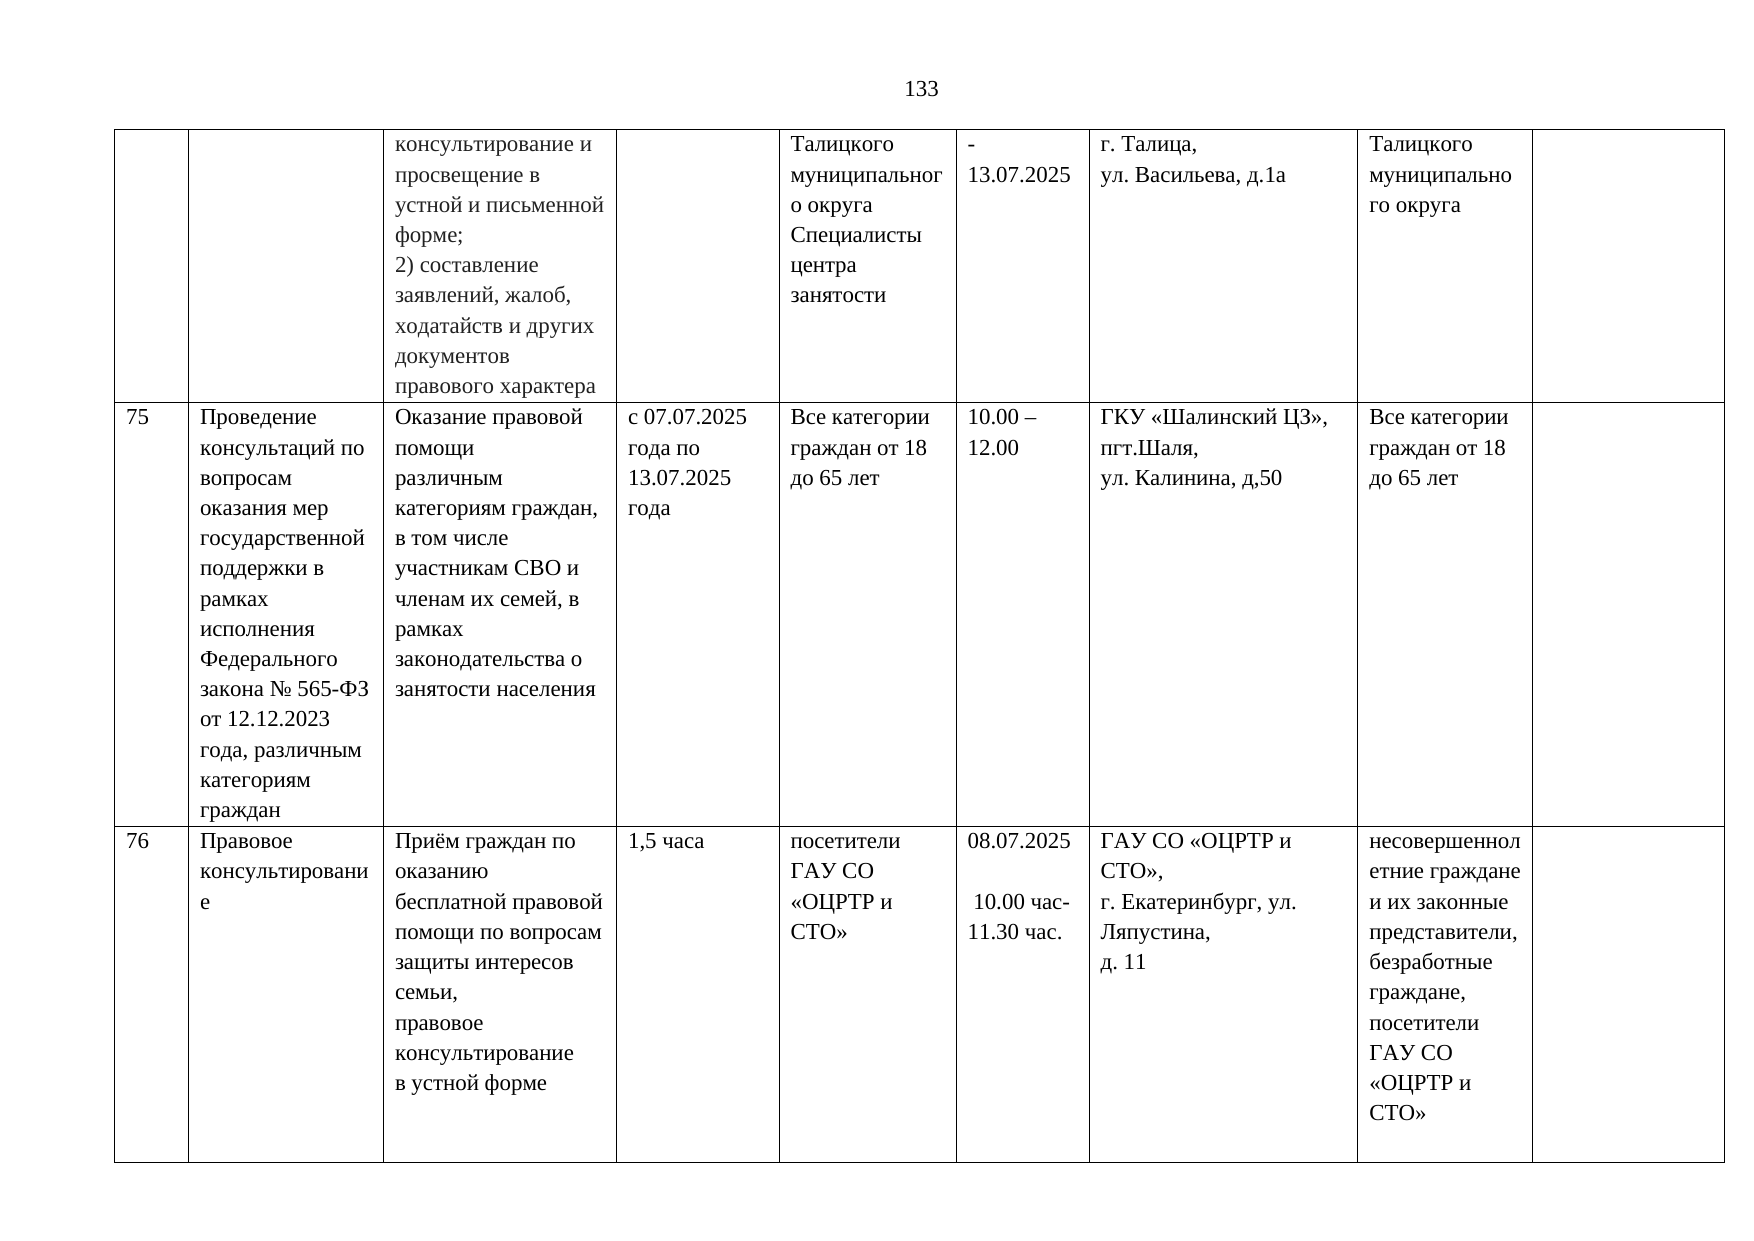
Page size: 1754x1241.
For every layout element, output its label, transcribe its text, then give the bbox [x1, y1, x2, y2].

table_cell Все категории граждан от 18 до 65 лет [780, 403, 956, 826]
table_cell [189, 130, 383, 402]
table_cell Правовое консультирование [189, 827, 383, 1162]
table_cell ГАУ СО «ОЦРТР и СТО», г. Екатеринбург, ул. Ляпустина, д. 11 [1090, 827, 1357, 1162]
table_cell Талицкого муниципального округа Специалисты центра занятости [780, 130, 956, 402]
table_cell [1533, 827, 1724, 1162]
table_cell 1,5 часа [617, 827, 779, 1162]
table_cell несовершеннолетние граждане и их законные представители, безработные граждане, посетители ГАУ СО «ОЦРТР и СТО» [1358, 827, 1532, 1162]
table_cell 10.00 – 12.00 [957, 403, 1089, 826]
table_cell [115, 130, 188, 402]
table_cell консультирование и просвещение в устной и письменной форме; 2) составление заявлений, жалоб, ходатайств и других документов правового характера [384, 130, 616, 402]
table_cell [617, 130, 779, 402]
table_cell Все категории граждан от 18 до 65 лет [1358, 403, 1532, 826]
table_cell [1533, 130, 1724, 402]
table_cell Талицкого муниципального округа [1358, 130, 1532, 402]
table_cell г. Талица, ул. Васильева, д.1а [1090, 130, 1357, 402]
table_cell с 07.07.2025 года по 13.07.2025 года [617, 403, 779, 826]
table_cell ГКУ «Шалинский ЦЗ», пгт.Шаля, ул. Калинина, д,50 [1090, 403, 1357, 826]
table_cell 75 [115, 403, 188, 826]
table_cell посетители ГАУ СО «ОЦРТР и СТО» [780, 827, 956, 1162]
table_cell Проведение консультаций по вопросам оказания мер государственной поддержки в рамках исполнения Федерального закона № 565-ФЗ от 12.12.2023 года, различным категориям граждан [189, 403, 383, 826]
table_cell [1533, 403, 1724, 826]
table_cell Приём граждан по оказанию бесплатной правовой помощи по вопросам защиты интересов семьи, правовое консультирование в устной форме [384, 827, 616, 1162]
table_cell 13.07.2025 [957, 130, 1089, 402]
table_cell 08.07.2025 10.00 час-11.30 час. [957, 827, 1089, 1162]
table_cell Оказание правовой помощи различным категориям граждан, в том числе участникам СВО и членам их семей, в рамках законодательства о занятости населения [384, 403, 616, 826]
table_cell 76 [115, 827, 188, 1162]
